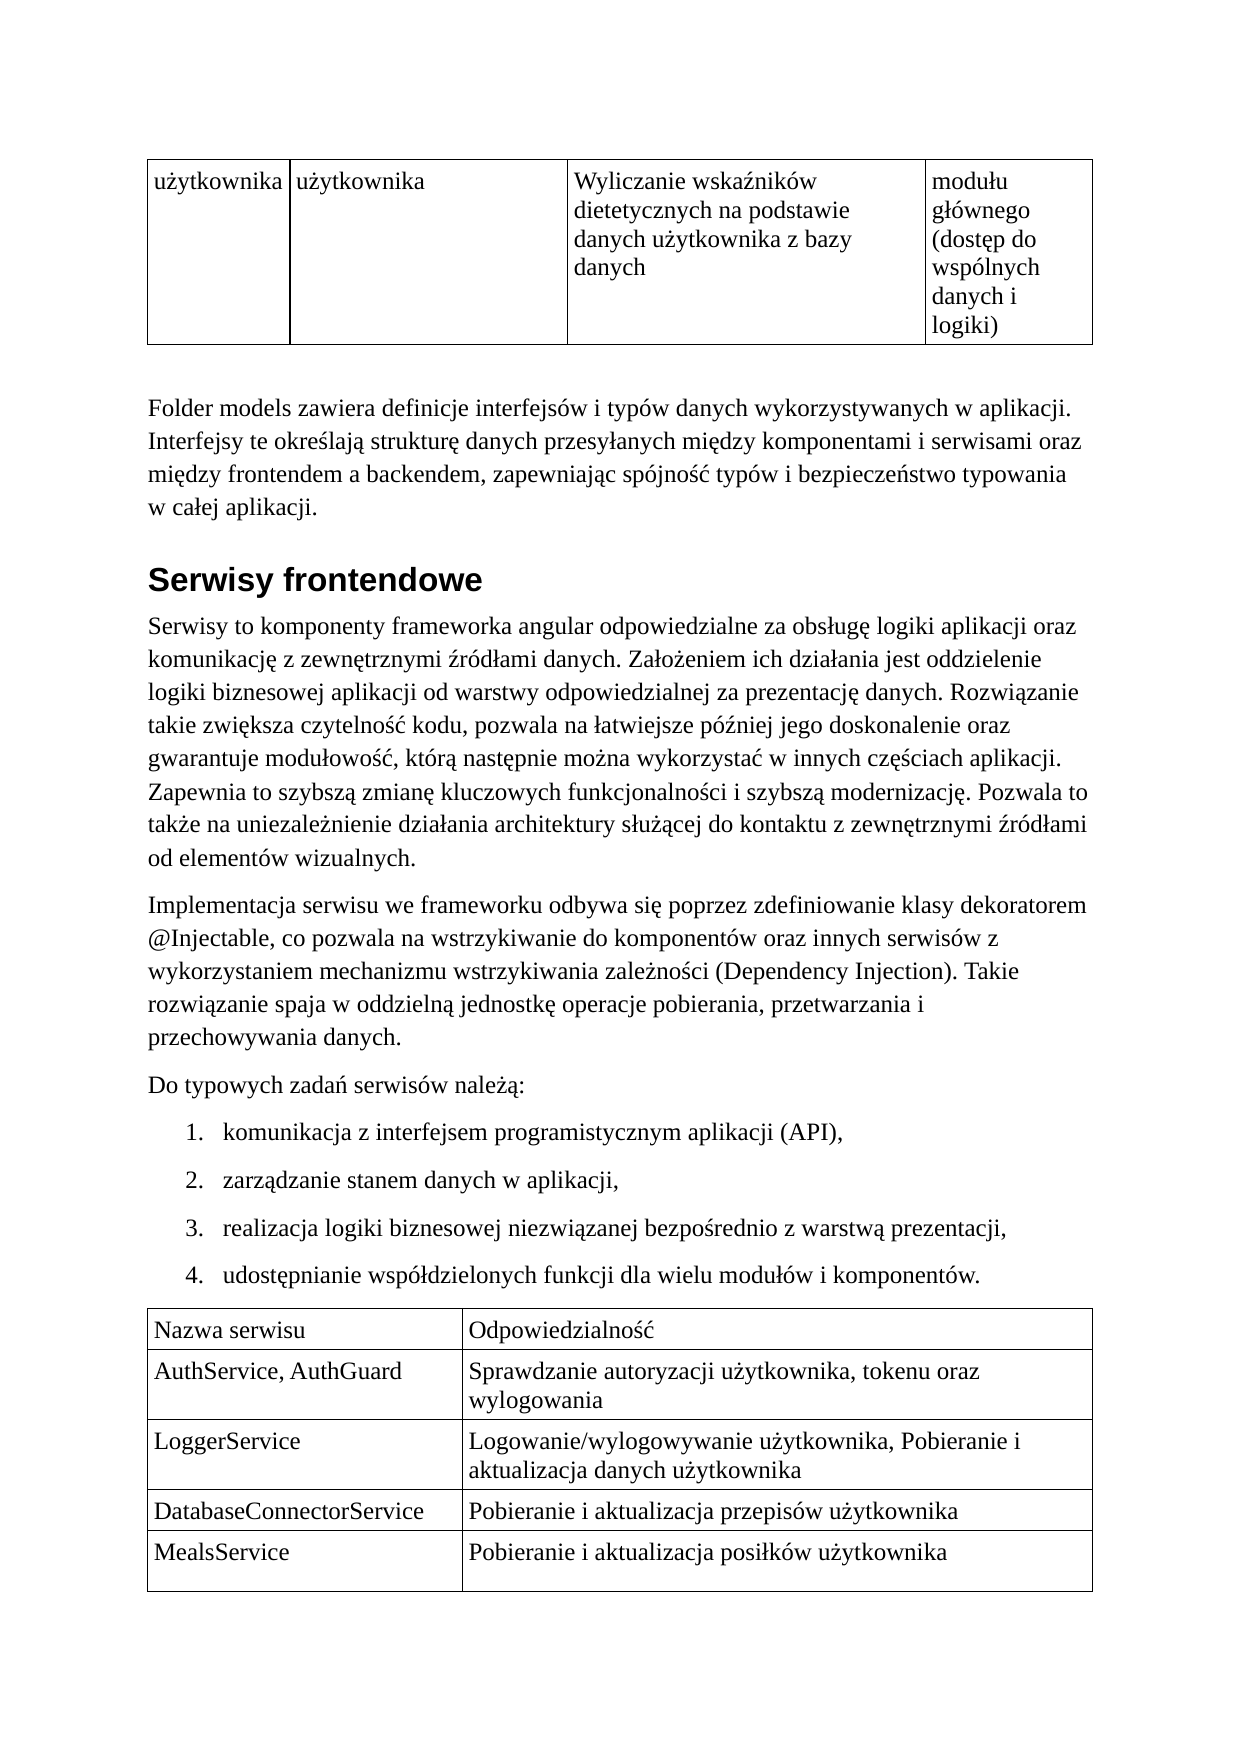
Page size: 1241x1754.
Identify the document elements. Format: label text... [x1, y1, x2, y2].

table_cell Wyliczanie wskaźników dietetycznych na podstawie danych użytkownika z bazy danych [568, 160, 925, 344]
table_cell Pobieranie i aktualizacja przepisów użytkownika [463, 1490, 1092, 1530]
text Serwisy to komponenty frameworka angular odpowiedzialne za obsługę logiki aplikacji oraz komunikację z zewnętrznymi źródłami danych. Założeniem ich działania jest oddzielenie logiki biznesowej aplikacji od warstwy odpowiedzialnej za prezentację danych. Rozwiązanie takie zwiększa czytelność kodu, pozwala na łatwiejsze później jego doskonalenie oraz gwarantuje modułowość, którą następnie można wykorzystać w innych częściach aplikacji. Zapewnia to szybszą zmianę kluczowych funkcjonalności i szybszą modernizację. Pozwala to także na uniezależnienie działania architektury służącej do kontaktu z zewnętrznymi źródłami od elementów wizualnych. [148, 611, 1092, 871]
table_cell Pobieranie i aktualizacja posiłków użytkownika [463, 1531, 1092, 1591]
subtitle Serwisy frontendowe [148, 561, 1092, 599]
text Do typowych zadań serwisów należą: [148, 1070, 1092, 1099]
list udostępnianie współdzielonych funkcji dla wielu modułów i komponentów. [185, 1260, 1092, 1289]
list zarządzanie stanem danych w aplikacji, [185, 1165, 1092, 1194]
table_cell MealsService [148, 1531, 462, 1591]
table_cell modułu głównego (dostęp do wspólnych danych i logiki) [926, 160, 1092, 344]
text Implementacja serwisu we frameworku odbywa się poprzez zdefiniowanie klasy dekoratorem @Injectable, co pozwala na wstrzykiwanie do komponentów oraz innych serwisów z wykorzystaniem mechanizmu wstrzykiwania zależności (Dependency Injection). Takie rozwiązanie spaja w oddzielną jednostkę operacje pobierania, przetwarzania i przechowywania danych. [148, 890, 1092, 1051]
table_cell AuthService, AuthGuard [148, 1350, 462, 1419]
table_cell Sprawdzanie autoryzacji użytkownika, tokenu oraz wylogowania [463, 1350, 1092, 1419]
list realizacja logiki biznesowej niezwiązanej bezpośrednio z warstwą prezentacji, [185, 1213, 1092, 1241]
table_header Odpowiedzialność [463, 1309, 1092, 1349]
list komunikacja z interfejsem programistycznym aplikacji (API), [185, 1117, 1092, 1146]
table_cell użytkownika [148, 160, 289, 344]
table_cell Logowanie/wylogowywanie użytkownika, Pobieranie i aktualizacja danych użytkownika [463, 1420, 1092, 1489]
table_cell DatabaseConnectorService [148, 1490, 462, 1530]
table_cell LoggerService [148, 1420, 462, 1489]
table_cell użytkownika [291, 160, 567, 344]
table_header Nazwa serwisu [148, 1309, 462, 1349]
text Folder models zawiera definicje interfejsów i typów danych wykorzystywanych w aplikacji. Interfejsy te określają strukturę danych przesyłanych między komponentami i serwisami oraz między frontendem a backendem, zapewniając spójność typów i bezpieczeństwo typowania w całej aplikacji. [148, 393, 1092, 521]
